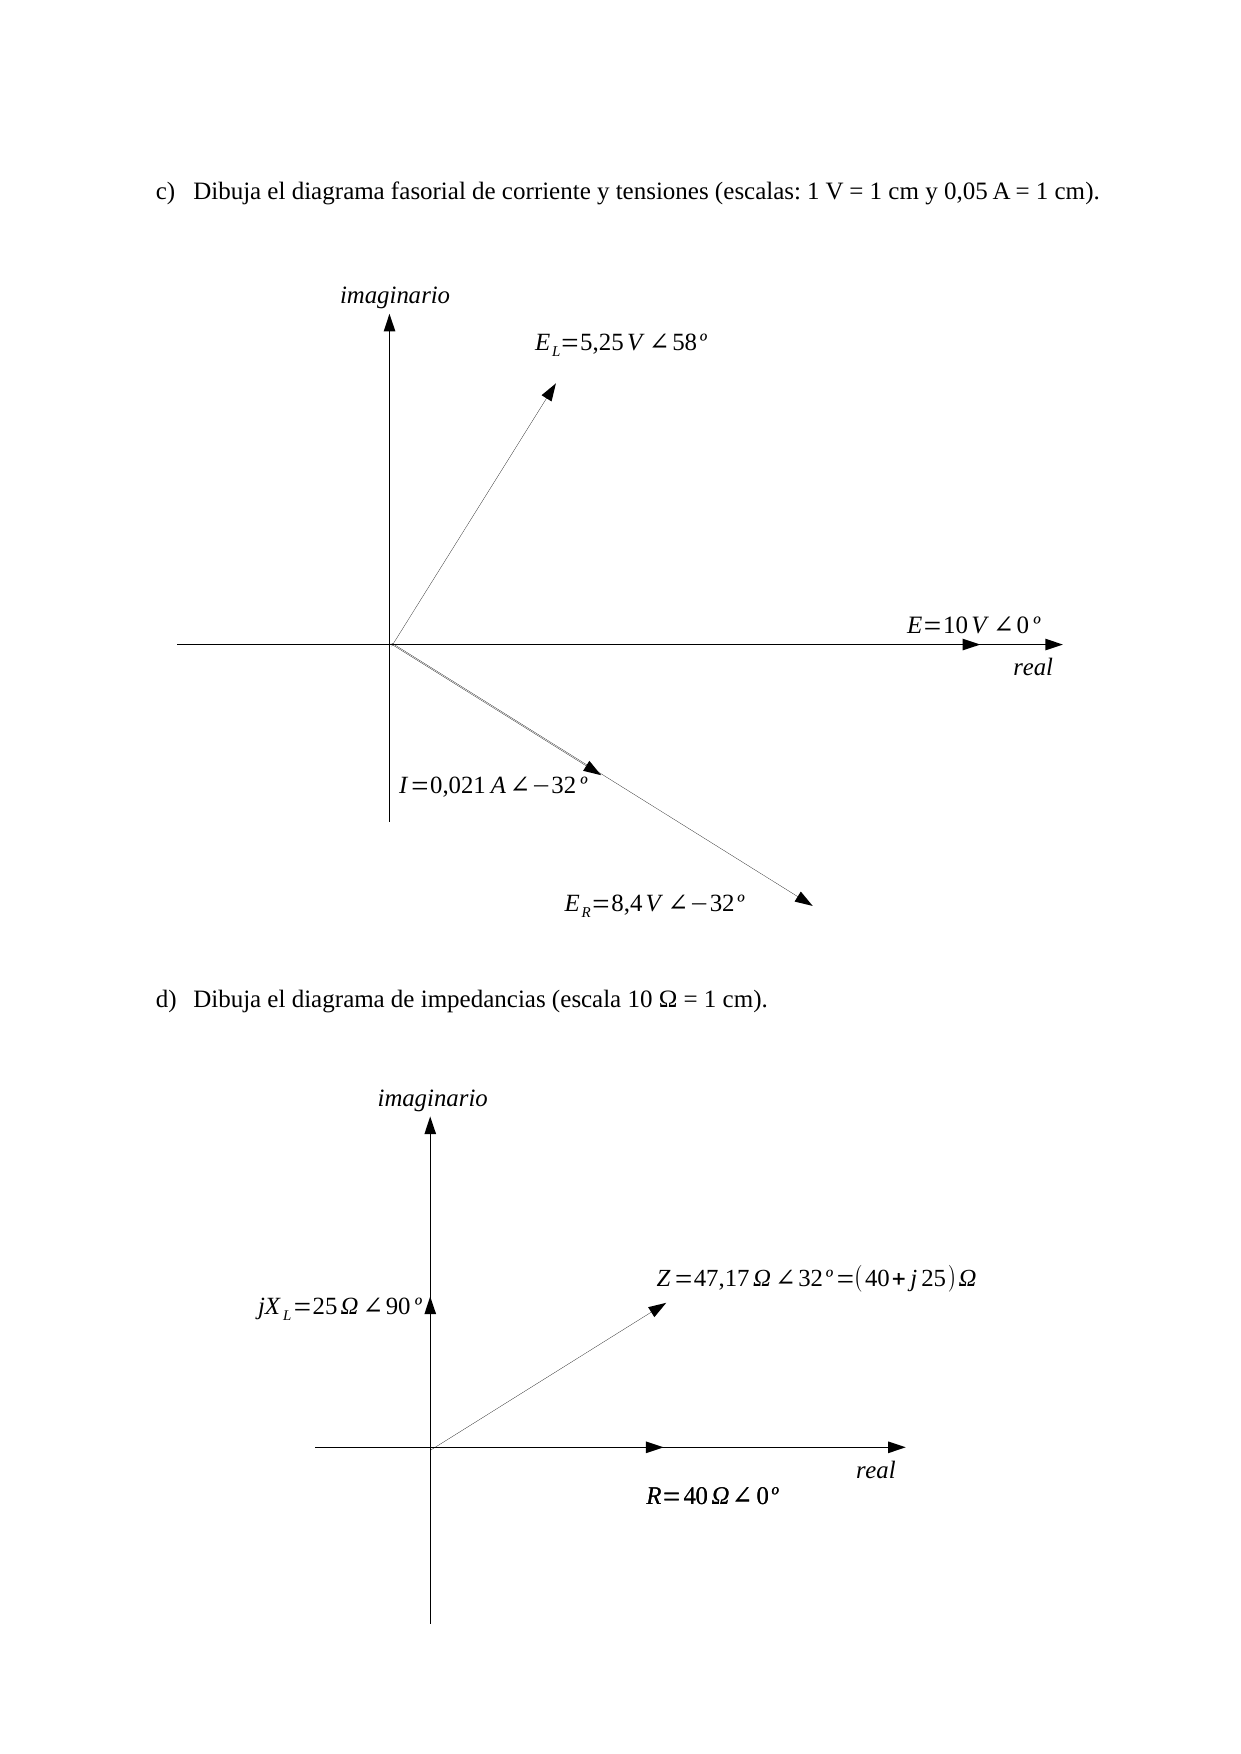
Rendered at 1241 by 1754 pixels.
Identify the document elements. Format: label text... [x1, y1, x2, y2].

list Dibuja el diagrama fasorial de corriente y tensiones (escalas: 1 V = 1 cm y 0,05 A = 1 cm). [156, 176, 1122, 204]
list Dibuja el diagrama de impedancias (escala 10 Ω = 1 cm). [156, 984, 1122, 1012]
